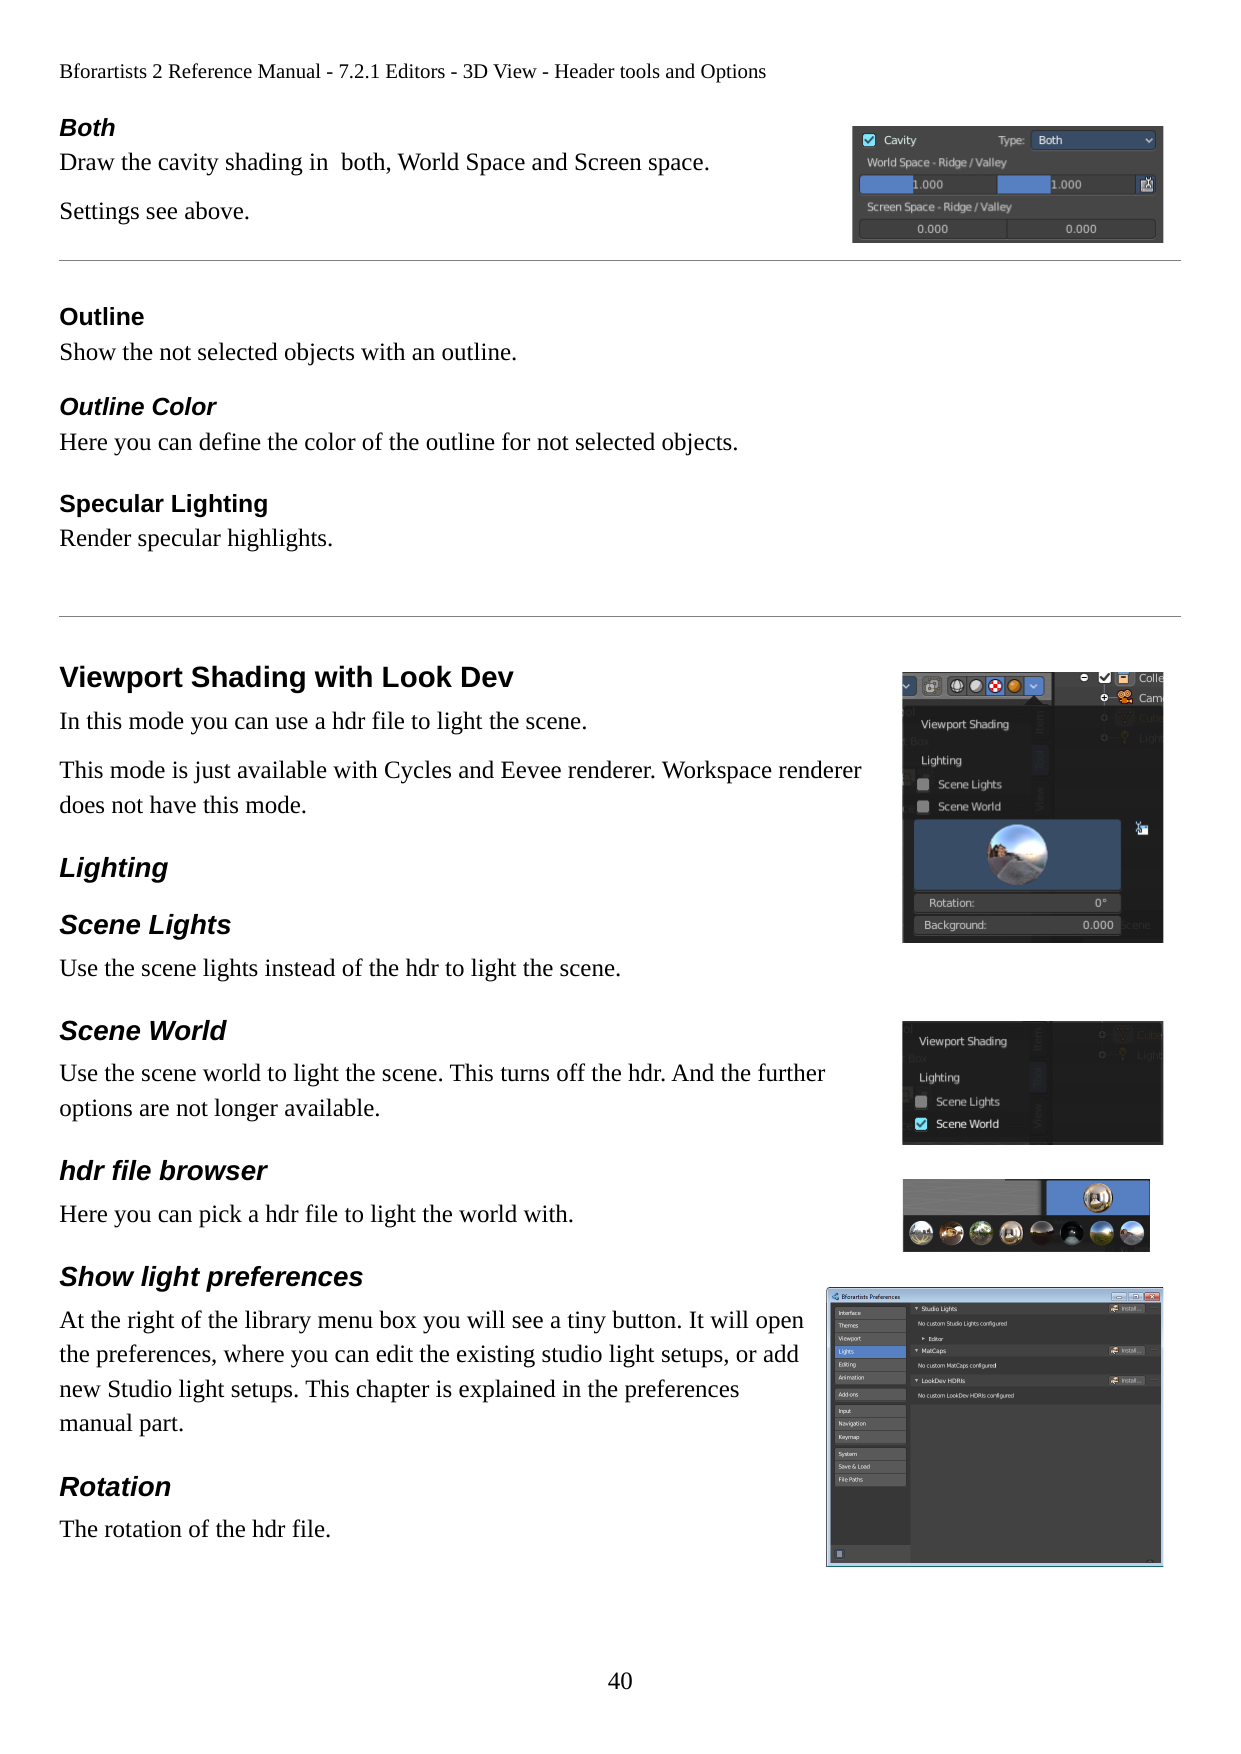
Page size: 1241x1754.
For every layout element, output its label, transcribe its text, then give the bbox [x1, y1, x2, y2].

subtitle Specular Lighting [59, 489, 1181, 517]
text Settings see above. [59, 196, 852, 225]
subtitle Outline Color [59, 392, 1181, 421]
text Here you can define the color of the outline for not selected objects. [59, 427, 1181, 456]
text The rotation of the hdr file. [59, 1514, 826, 1543]
picture [852, 126, 1164, 243]
subtitle Scene World [59, 1014, 1181, 1046]
subtitle Lighting [59, 851, 902, 883]
subtitle hdr file browser [59, 1154, 1181, 1186]
subtitle Viewport Shading with Look Dev [59, 660, 1181, 694]
picture [902, 1021, 1164, 1145]
subtitle Rotation [59, 1470, 826, 1502]
subtitle Show light preferences [59, 1261, 1181, 1292]
text [1164, 196, 1181, 225]
text This mode is just available with Cycles and Eevee renderer. Workspace renderer does not have this mode. [59, 755, 902, 818]
text Render specular highlights. [59, 523, 1181, 552]
picture [826, 1287, 1164, 1567]
subtitle [1164, 1470, 1181, 1502]
picture [902, 672, 1164, 943]
subtitle [1164, 851, 1181, 883]
subtitle Scene Lights [59, 908, 902, 940]
subtitle Both [59, 113, 1181, 141]
text At the right of the library menu box you will see a tiny button. It will open the preferences, where you can edit the existing studio light setups, or add new Studio light setups. This chapter is explained in the preferences manual part. [59, 1305, 826, 1437]
text Show the not selected objects with an outline. [59, 337, 1181, 366]
text Here you can pick a hdr file to light the world with. [59, 1199, 902, 1228]
text Use the scene lights instead of the hdr to light the scene. [59, 953, 1181, 981]
subtitle [1164, 908, 1181, 940]
subtitle Outline [59, 302, 1181, 331]
text Draw the cavity shading in both, World Space and Screen space. [59, 147, 852, 176]
text Use the scene world to light the scene. This turns off the hdr. And the further options are not longer available. [59, 1058, 902, 1122]
picture [902, 1179, 1150, 1252]
text In this mode you can use a hdr file to light the scene. [59, 706, 902, 735]
